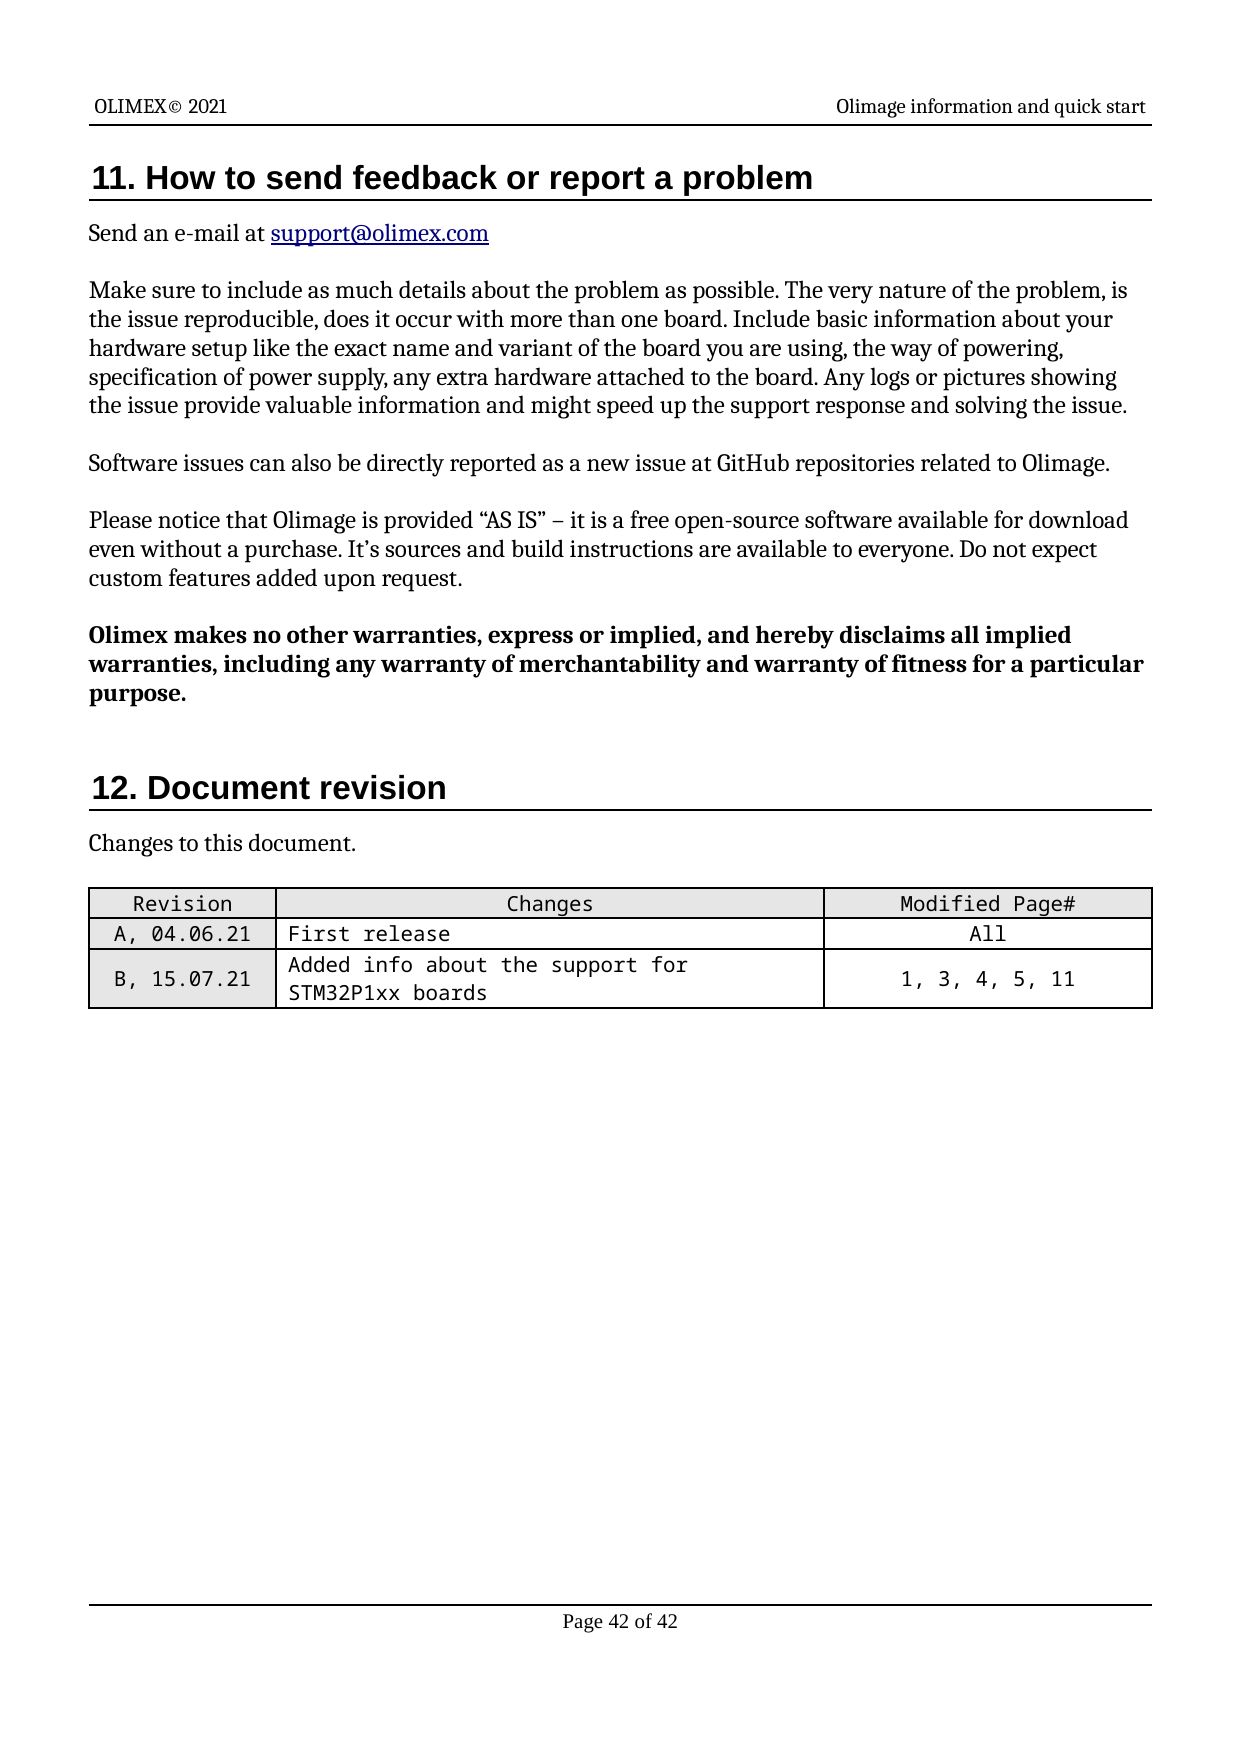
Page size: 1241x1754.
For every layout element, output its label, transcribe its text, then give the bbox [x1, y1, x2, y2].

text Please notice that Olimage is provided “AS IS” – it is a free open-source software available for download even without a purchase. It’s sources and build instructions are available to everyone. Do not expect custom features added upon request. [88, 506, 1152, 593]
text Make sure to include as much details about the problem as possible. The very nature of the problem, is the issue reproducible, does it occur with more than one board. Include basic information about your hardware setup like the exact name and variant of the board you are using, the way of powering, specification of power supply, any extra hardware attached to the board. Any logs or pictures showing the issue provide valuable information and might speed up the support response and solving the issue. [88, 276, 1152, 420]
table_cell First release [277, 919, 823, 948]
table_cell B, 15.07.21 [90, 950, 275, 1007]
text Software issues can also be directly reported as a new issue at GitHub repositories related to Olimage. [88, 449, 1152, 478]
table_header Modified Page# [825, 889, 1151, 917]
text Olimex makes no other warranties, express or implied, and hereby disclaims all implied warranties, including any warranty of merchantability and warranty of fitness for a particular purpose. [88, 621, 1152, 708]
table_cell 1, 3, 4, 5, 11 [825, 950, 1151, 1007]
subtitle 12. Document revision [88, 765, 1152, 811]
text Send an e-mail at support@olimex.com [88, 219, 1152, 248]
text Changes to this document. [88, 829, 1152, 858]
table_header Changes [277, 889, 823, 917]
subtitle 11. How to send feedback or report a problem [88, 155, 1152, 201]
table_header Revision [90, 889, 275, 917]
table_cell Added info about the support for STM32P1xx boards [277, 950, 823, 1007]
table_cell All [825, 919, 1151, 948]
table_cell A, 04.06.21 [90, 919, 275, 948]
